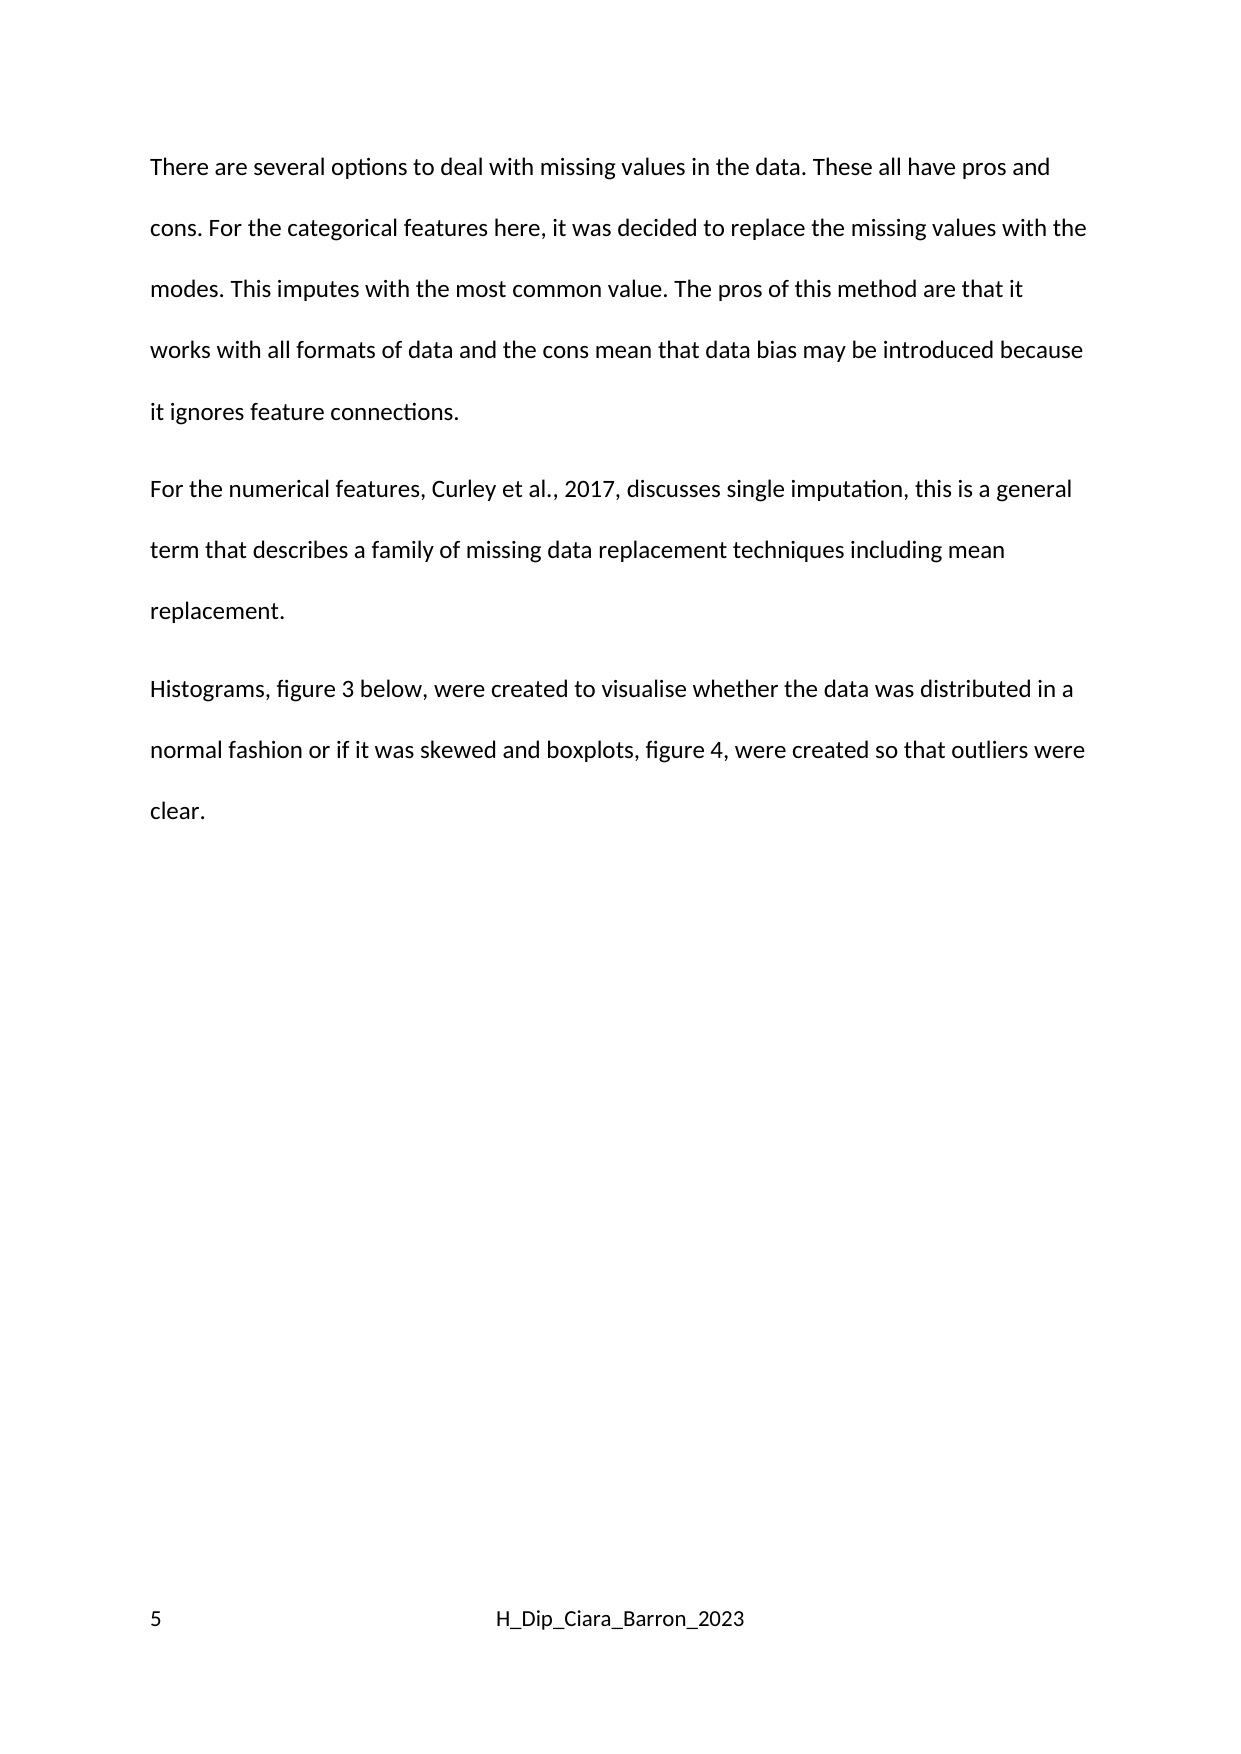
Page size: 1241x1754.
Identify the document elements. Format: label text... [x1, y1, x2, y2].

text Histograms, figure 3 below, were created to visualise whether the data was distributed in a normal fashion or if it was skewed and boxplots, figure 4, were created so that outliers were clear. [150, 673, 1090, 826]
text For the numerical features, Curley et al., 2017, discusses single imputation, this is a general term that describes a family of missing data replacement techniques including mean replacement. [150, 473, 1090, 626]
text There are several options to deal with missing values in the data. These all have pros and cons. For the categorical features here, it was decided to replace the missing values with the modes. This imputes with the most common value. The pros of this method are that it works with all formats of data and the cons mean that data bias may be introduced because it ignores feature connections. [150, 151, 1090, 426]
